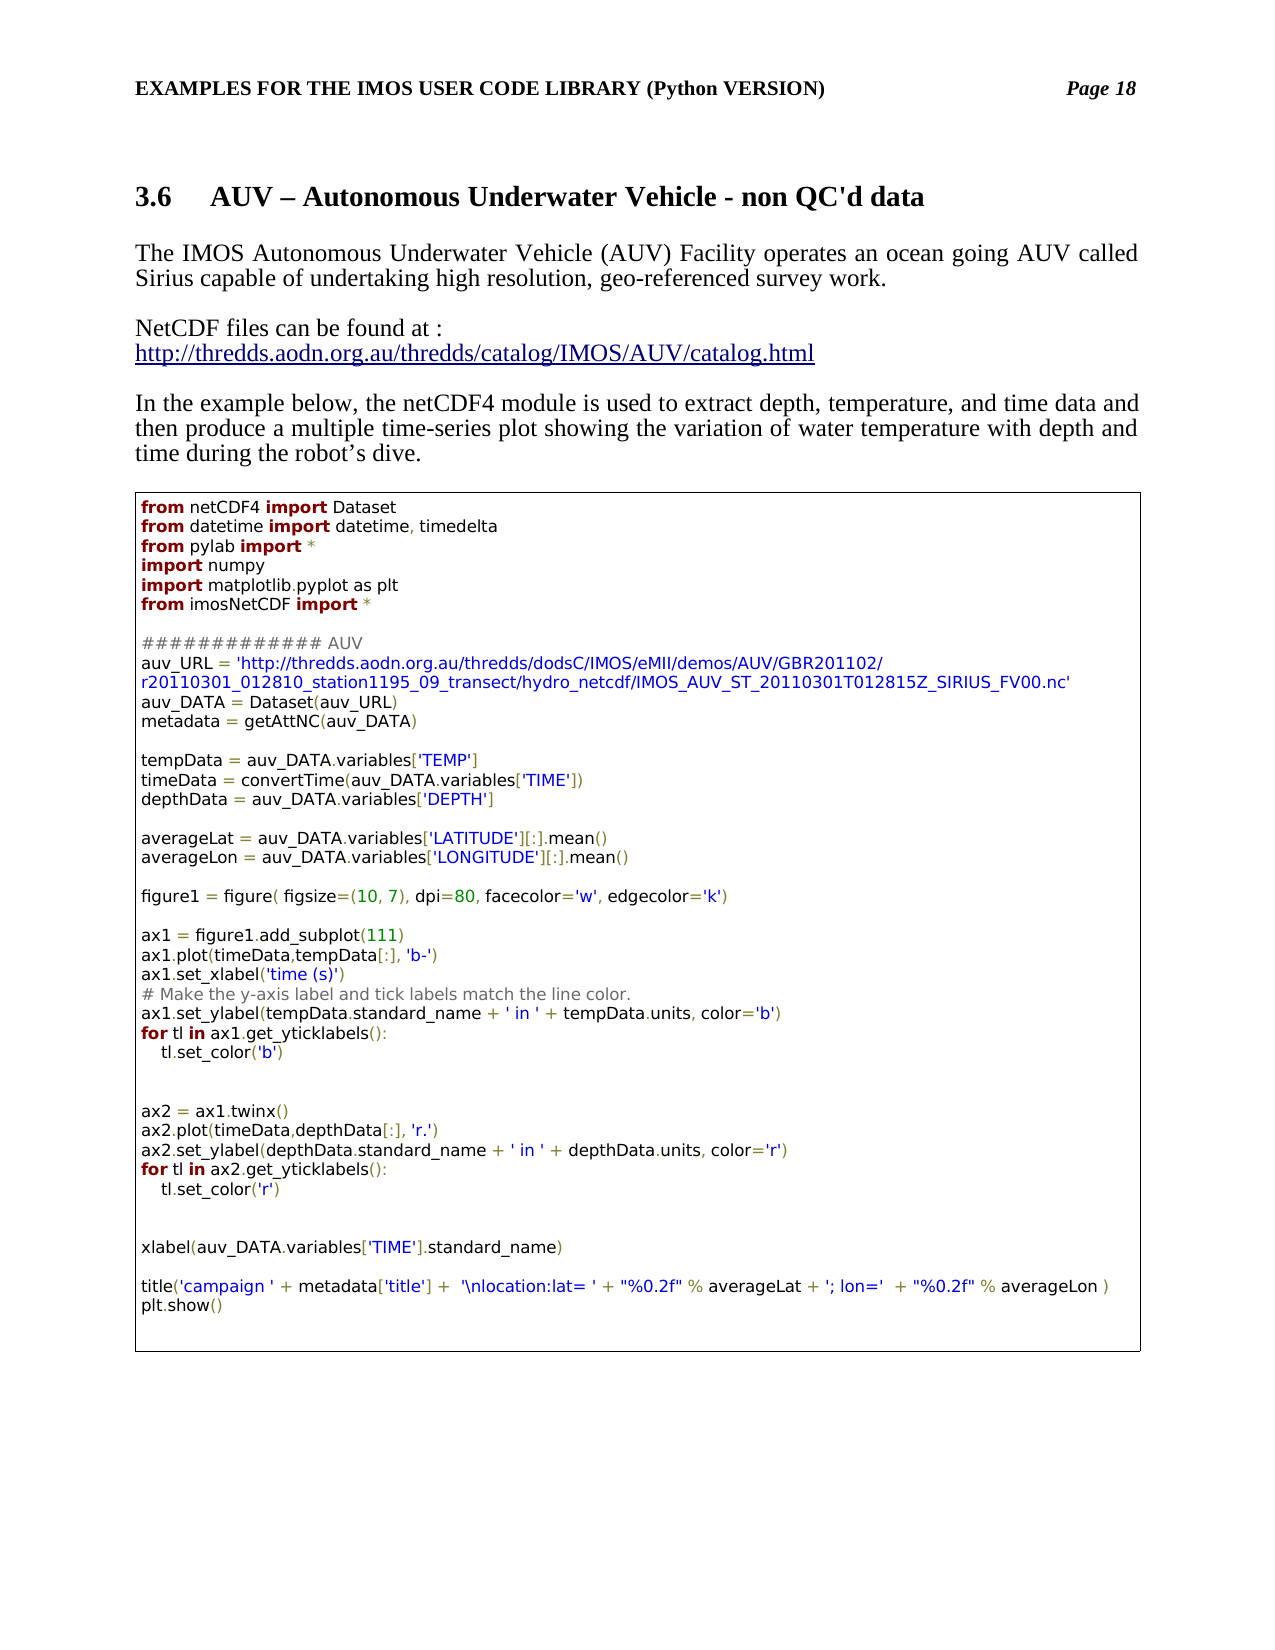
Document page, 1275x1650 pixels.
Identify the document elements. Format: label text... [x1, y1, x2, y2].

text NetCDF files can be found at : [135, 317, 1140, 342]
text In the example below, the netCDF4 module is used to extract depth, temperature, and time data and then produce a multiple time-series plot showing the variation of water temperature with depth and time during the robot’s dive. [135, 392, 1140, 467]
table_header from netCDF4 import Dataset from datetime import datetime, timedelta from pylab import * import numpy import matplotlib.pyplot as plt from imosNetCDF import * ############# AUV auv_URL = 'http://thredds.aodn.org.au/thredds/dodsC/IMOS/eMII/demos/AUV/GBR201102/r20110301_012810_station1195_09_transect/hydro_netcdf/IMOS_AUV_ST_20110301T012815Z_SIRIUS_FV00.nc' auv_DATA = Dataset(auv_URL) metadata = getAttNC(auv_DATA) tempData = auv_DATA.variables['TEMP'] timeData = convertTime(auv_DATA.variables['TIME']) depthData = auv_DATA.variables['DEPTH'] averageLat = auv_DATA.variables['LATITUDE'][:].mean() averageLon = auv_DATA.variables['LONGITUDE'][:].mean() figure1 = figure( figsize=(10, 7), dpi=80, facecolor='w', edgecolor='k') ax1 = figure1.add_subplot(111) ax1.plot(timeData,tempData[:], 'b-') ax1.set_xlabel('time (s)') # Make the y-axis label and tick labels match the line color. ax1.set_ylabel(tempData.standard_name + ' in ' + tempData.units, color='b') for tl in ax1.get_yticklabels(): tl.set_color('b') ax2 = ax1.twinx() ax2.plot(timeData,depthData[:], 'r.') ax2.set_ylabel(depthData.standard_name + ' in ' + depthData.units, color='r') for tl in ax2.get_yticklabels(): tl.set_color('r') xlabel(auv_DATA.variables['TIME'].standard_name) title('campaign ' + metadata['title'] + '\nlocation:lat= ' + "%0.2f" % averageLat + '; lon=' + "%0.2f" % averageLon ) plt.show() [136, 493, 1140, 1351]
text The IMOS Autonomous Underwater Vehicle (AUV) Facility operates an ocean going AUV called Sirius capable of undertaking high resolution, geo-referenced survey work. [135, 242, 1140, 292]
text http://thredds.aodn.org.au/thredds/catalog/IMOS/AUV/catalog.html [135, 342, 1140, 367]
subtitle AUV – Autonomous Underwater Vehicle - non QC'd data [135, 179, 1140, 213]
